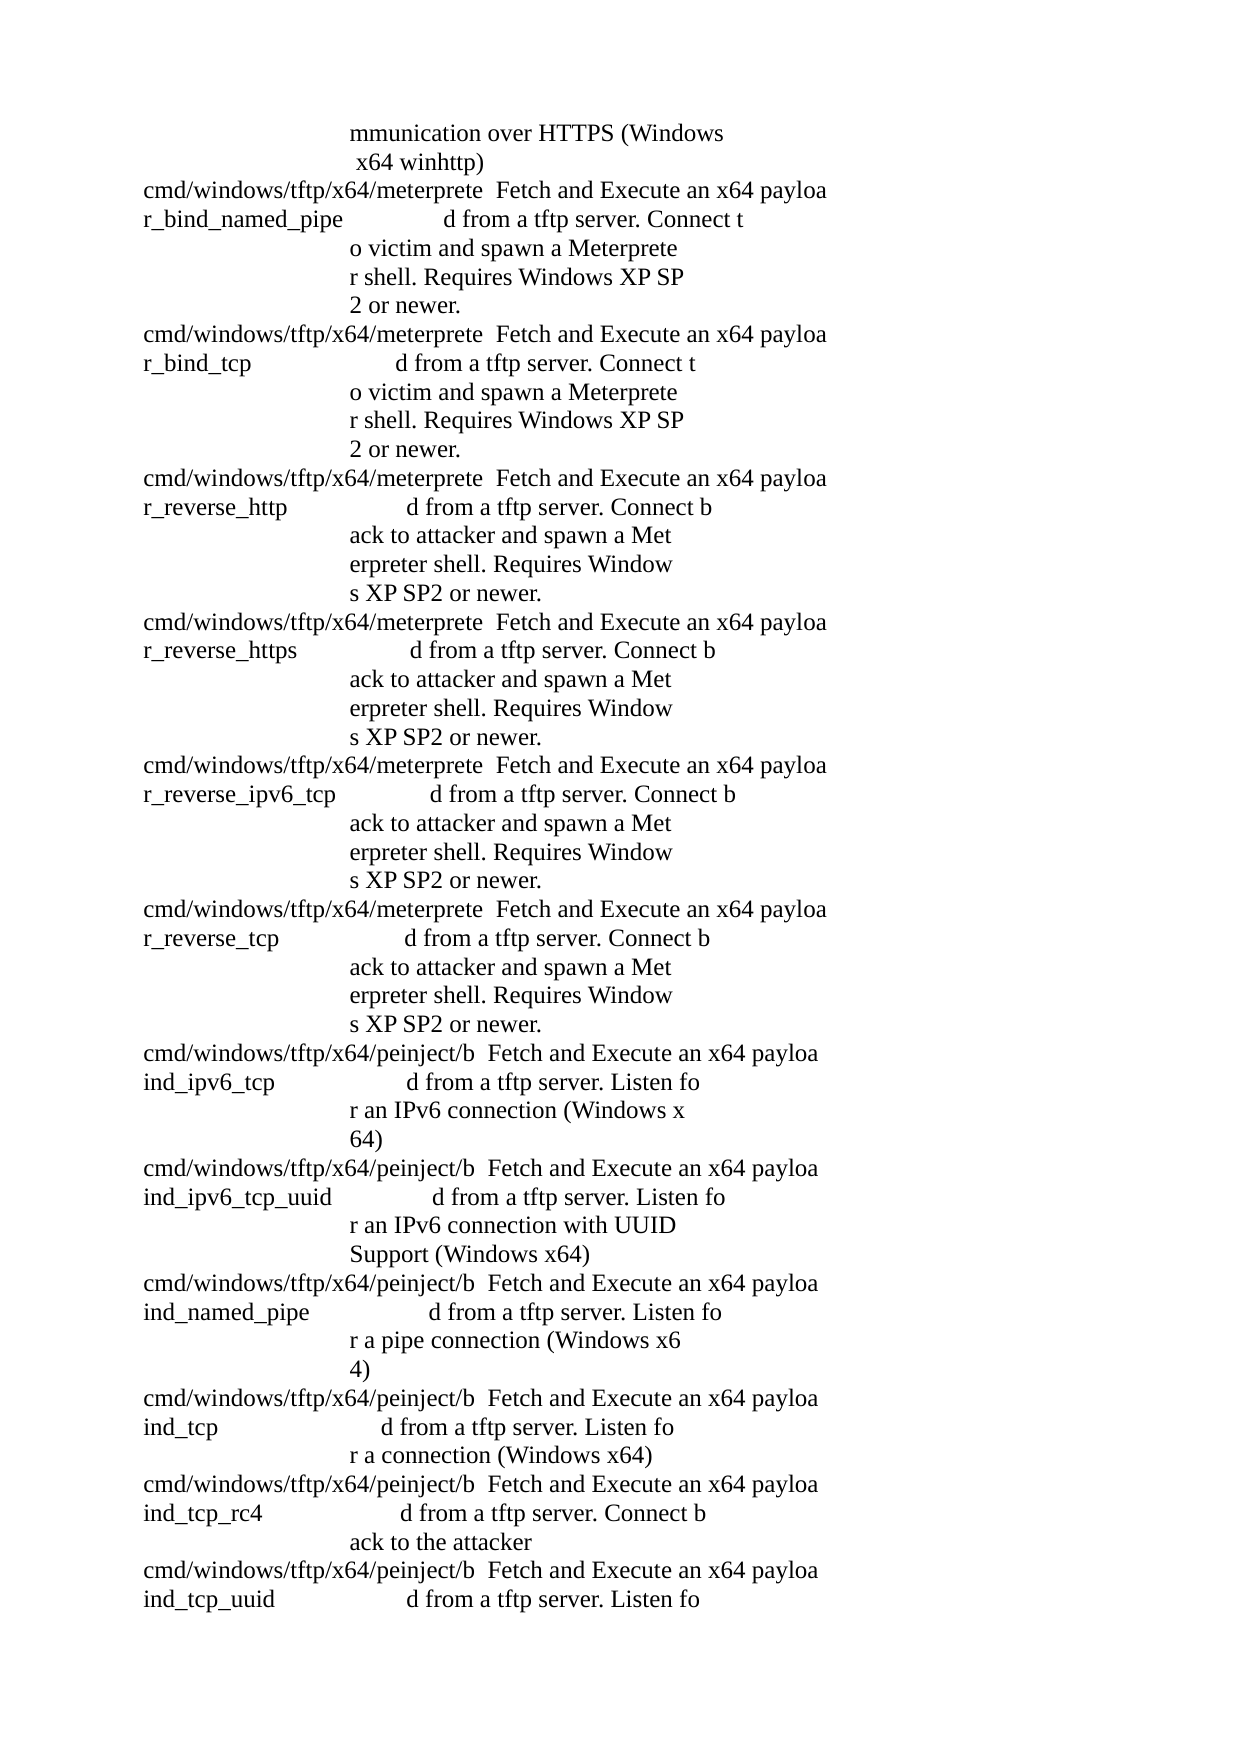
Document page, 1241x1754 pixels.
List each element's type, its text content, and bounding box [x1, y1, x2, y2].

text o victim and spawn a Meterprete [118, 377, 1122, 406]
text erpreter shell. Requires Window [118, 693, 1122, 722]
text cmd/windows/tftp/x64/peinject/b Fetch and Execute an x64 payloa [118, 1268, 1122, 1297]
text cmd/windows/tftp/x64/peinject/b Fetch and Execute an x64 payloa [118, 1469, 1122, 1498]
text ack to attacker and spawn a Met [118, 952, 1122, 981]
text 2 or newer. [118, 434, 1122, 463]
text r shell. Requires Windows XP SP [118, 406, 1122, 434]
text r_bind_tcp d from a tftp server. Connect t [118, 348, 1122, 377]
text mmunication over HTTPS (Windows [118, 118, 1122, 147]
text s XP SP2 or newer. [118, 722, 1122, 751]
text o victim and spawn a Meterprete [118, 233, 1122, 262]
text s XP SP2 or newer. [118, 866, 1122, 894]
text r a connection (Windows x64) [118, 1441, 1122, 1469]
text r_reverse_https d from a tftp server. Connect b [118, 636, 1122, 664]
text cmd/windows/tftp/x64/meterprete Fetch and Execute an x64 payloa [118, 607, 1122, 636]
text cmd/windows/tftp/x64/peinject/b Fetch and Execute an x64 payloa [118, 1038, 1122, 1067]
text ack to attacker and spawn a Met [118, 521, 1122, 549]
text 64) [118, 1124, 1122, 1153]
text r a pipe connection (Windows x6 [118, 1326, 1122, 1354]
text r shell. Requires Windows XP SP [118, 262, 1122, 291]
text ack to attacker and spawn a Met [118, 808, 1122, 837]
text cmd/windows/tftp/x64/meterprete Fetch and Execute an x64 payloa [118, 751, 1122, 779]
text ind_tcp d from a tftp server. Listen fo [118, 1412, 1122, 1441]
text cmd/windows/tftp/x64/meterprete Fetch and Execute an x64 payloa [118, 176, 1122, 204]
text r_bind_named_pipe d from a tftp server. Connect t [118, 204, 1122, 233]
text cmd/windows/tftp/x64/peinject/b Fetch and Execute an x64 payloa [118, 1383, 1122, 1412]
text cmd/windows/tftp/x64/peinject/b Fetch and Execute an x64 payloa [118, 1556, 1122, 1584]
text r_reverse_ipv6_tcp d from a tftp server. Connect b [118, 779, 1122, 808]
text Support (Windows x64) [118, 1239, 1122, 1268]
text ack to attacker and spawn a Met [118, 664, 1122, 693]
text erpreter shell. Requires Window [118, 981, 1122, 1009]
text s XP SP2 or newer. [118, 1009, 1122, 1038]
text r an IPv6 connection (Windows x [118, 1096, 1122, 1124]
text ind_ipv6_tcp d from a tftp server. Listen fo [118, 1067, 1122, 1096]
text erpreter shell. Requires Window [118, 837, 1122, 866]
text ack to the attacker [118, 1527, 1122, 1556]
text cmd/windows/tftp/x64/meterprete Fetch and Execute an x64 payloa [118, 463, 1122, 492]
text ind_ipv6_tcp_uuid d from a tftp server. Listen fo [118, 1182, 1122, 1211]
text r an IPv6 connection with UUID [118, 1211, 1122, 1239]
text r_reverse_http d from a tftp server. Connect b [118, 492, 1122, 521]
text cmd/windows/tftp/x64/meterprete Fetch and Execute an x64 payloa [118, 319, 1122, 348]
text s XP SP2 or newer. [118, 578, 1122, 607]
text x64 winhttp) [118, 147, 1122, 176]
text erpreter shell. Requires Window [118, 549, 1122, 578]
text r_reverse_tcp d from a tftp server. Connect b [118, 923, 1122, 952]
text cmd/windows/tftp/x64/peinject/b Fetch and Execute an x64 payloa [118, 1153, 1122, 1182]
text 2 or newer. [118, 291, 1122, 319]
text ind_named_pipe d from a tftp server. Listen fo [118, 1297, 1122, 1326]
text ind_tcp_uuid d from a tftp server. Listen fo [118, 1584, 1122, 1613]
text ind_tcp_rc4 d from a tftp server. Connect b [118, 1498, 1122, 1527]
text 4) [118, 1354, 1122, 1383]
text cmd/windows/tftp/x64/meterprete Fetch and Execute an x64 payloa [118, 894, 1122, 923]
